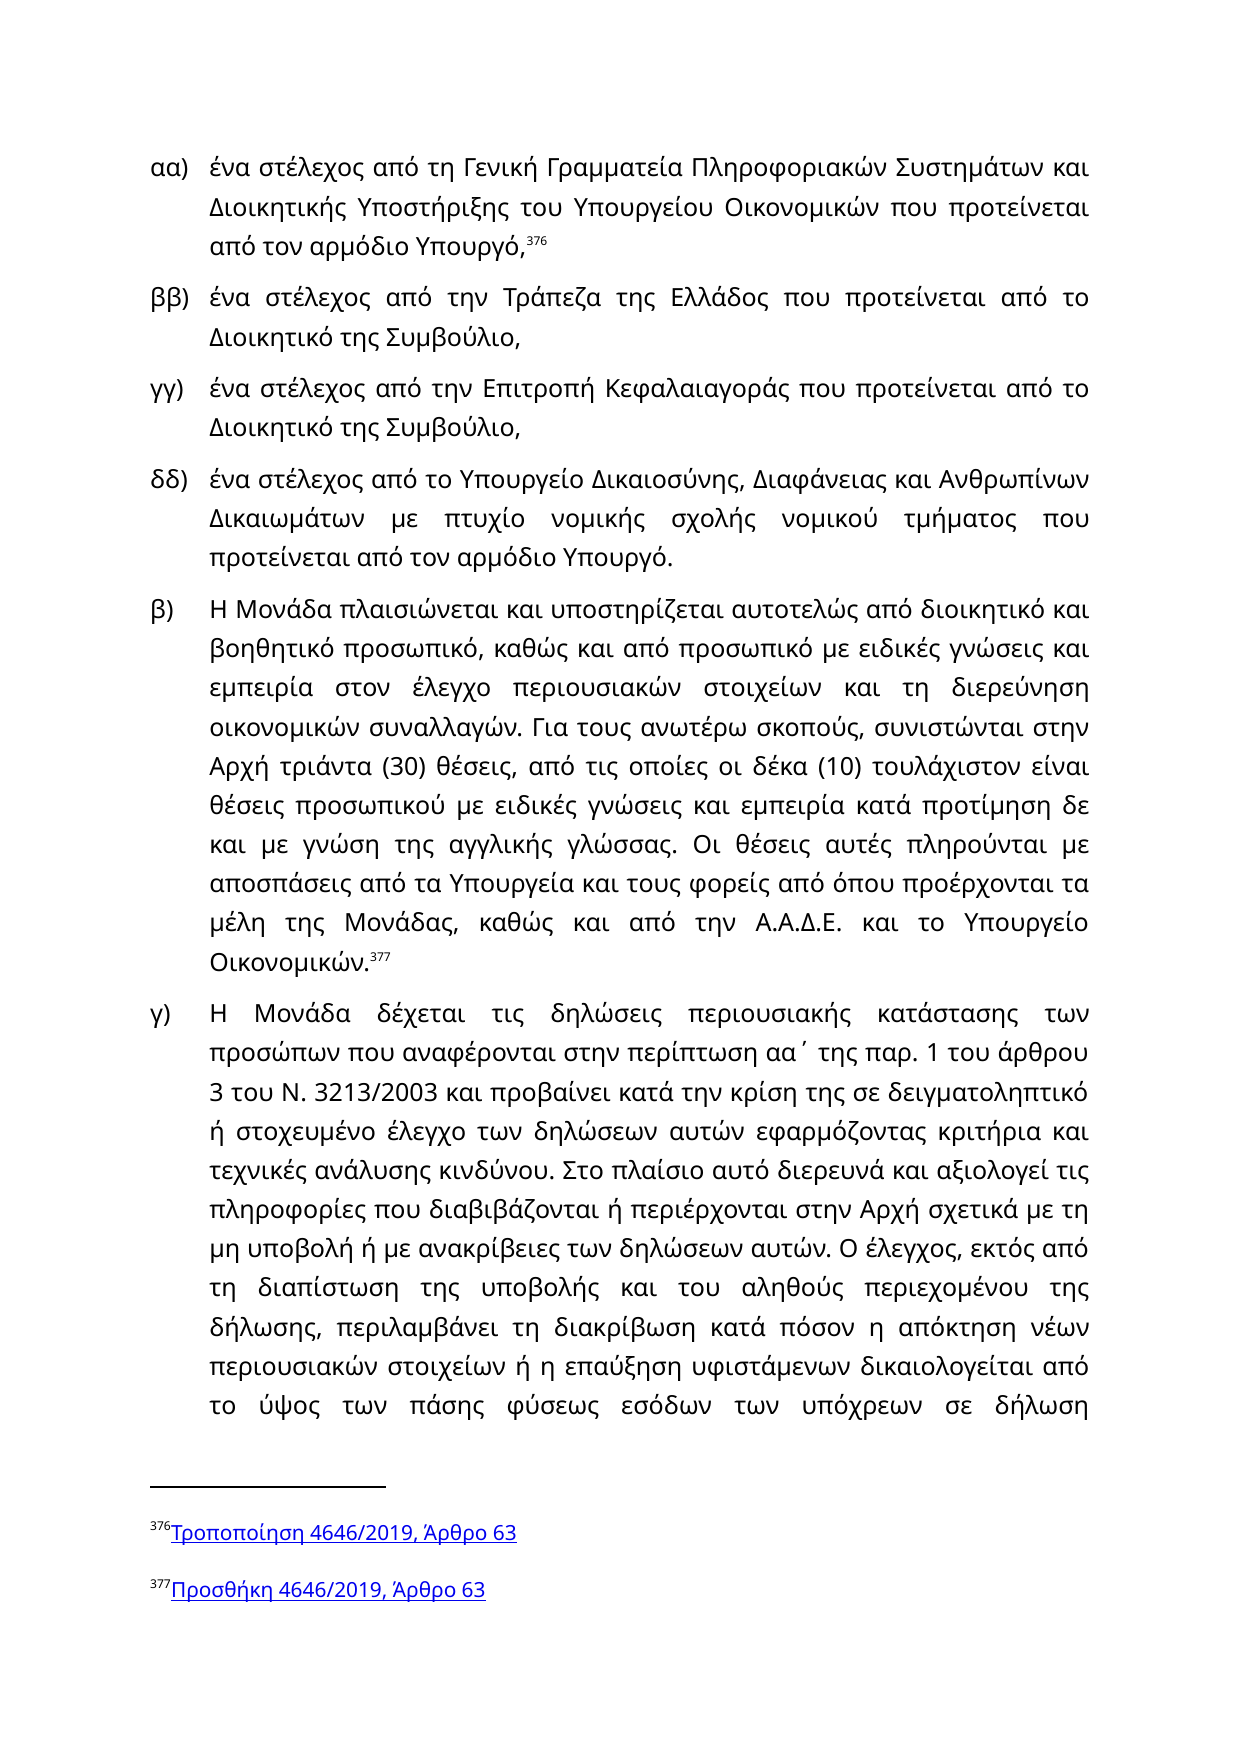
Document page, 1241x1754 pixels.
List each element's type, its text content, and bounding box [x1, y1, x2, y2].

list αα) ένα στέλεχος από τη Γενική Γραμματεία Πληροφοριακών Συστημάτων και Διοικητικής Υποστήριξης του Υπουργείου Οικονομικών που προτείνεται από τον αρμόδιο Υπουργό, [150, 150, 1090, 262]
text Τροποποίηση 4646/2019, Άρθρο 63 [150, 1518, 1090, 1546]
text Προσθήκη 4646/2019, Άρθρο 63 [150, 1576, 1090, 1604]
list ββ) ένα στέλεχος από την Τράπεζα της Ελλάδος που προτείνεται από το Διοικητικό της Συμβούλιο, [150, 280, 1090, 353]
list β) Η Μονάδα πλαισιώνεται και υποστηρίζεται αυτοτελώς από διοικητικό και βοηθητικό προσωπικό, καθώς και από προσωπικό με ειδικές γνώσεις και εμπειρία στον έλεγχο περιουσιακών στοιχείων και τη διερεύνηση οικονομικών συναλλαγών. Για τους ανωτέρω σκοπούς, συνιστώνται στην Αρχή τριάντα (30) θέσεις, από τις οποίες οι δέκα (10) τουλάχιστον είναι θέσεις προσωπικού με ειδικές γνώσεις και εμπειρία κατά προτίμηση δε και με γνώση της αγγλικής γλώσσας. Οι θέσεις αυτές πληρούνται με αποσπάσεις από τα Υπουργεία και τους φορείς από όπου προέρχονται τα μέλη της Μονάδας, καθώς και από την Α.Α.Δ.Ε. και το Υπουργείο Οικονομικών. [150, 592, 1090, 978]
list γγ) ένα στέλεχος από την Επιτροπή Κεφαλαιαγοράς που προτείνεται από το Διοικητικό της Συμβούλιο, [150, 371, 1090, 444]
list γ) Η Μονάδα δέχεται τις δηλώσεις περιουσιακής κατάστασης των προσώπων που αναφέρονται στην περίπτωση αα΄ της παρ. 1 του άρθρου 3 του Ν. 3213/2003 και προβαίνει κατά την κρίση της σε δειγματοληπτικό ή στοχευμένο έλεγχο των δηλώσεων αυτών εφαρμόζοντας κριτήρια και τεχνικές ανάλυσης κινδύνου. Στο πλαίσιο αυτό διερευνά και αξιολογεί τις πληροφορίες που διαβιβάζονται ή περιέρχονται στην Αρχή σχετικά με τη μη υποβολή ή με ανακρίβειες των δηλώσεων αυτών. Ο έλεγχος, εκτός από τη διαπίστωση της υποβολής και του αληθούς περιεχομένου της δήλωσης, περιλαμβάνει τη διακρίβωση κατά πόσον η απόκτηση νέων περιουσιακών στοιχείων ή η επαύξηση υφιστάμενων δικαιολογείται από το ύψος των πάσης φύσεως εσόδων των υπόχρεων σε δήλωση [150, 996, 1090, 1422]
list δδ) ένα στέλεχος από το Υπουργείο Δικαιοσύνης, Διαφάνειας και Ανθρωπίνων Δικαιωμάτων με πτυχίο νομικής σχολής νομικού τμήματος που προτείνεται από τον αρμόδιο Υπουργό. [150, 462, 1090, 574]
